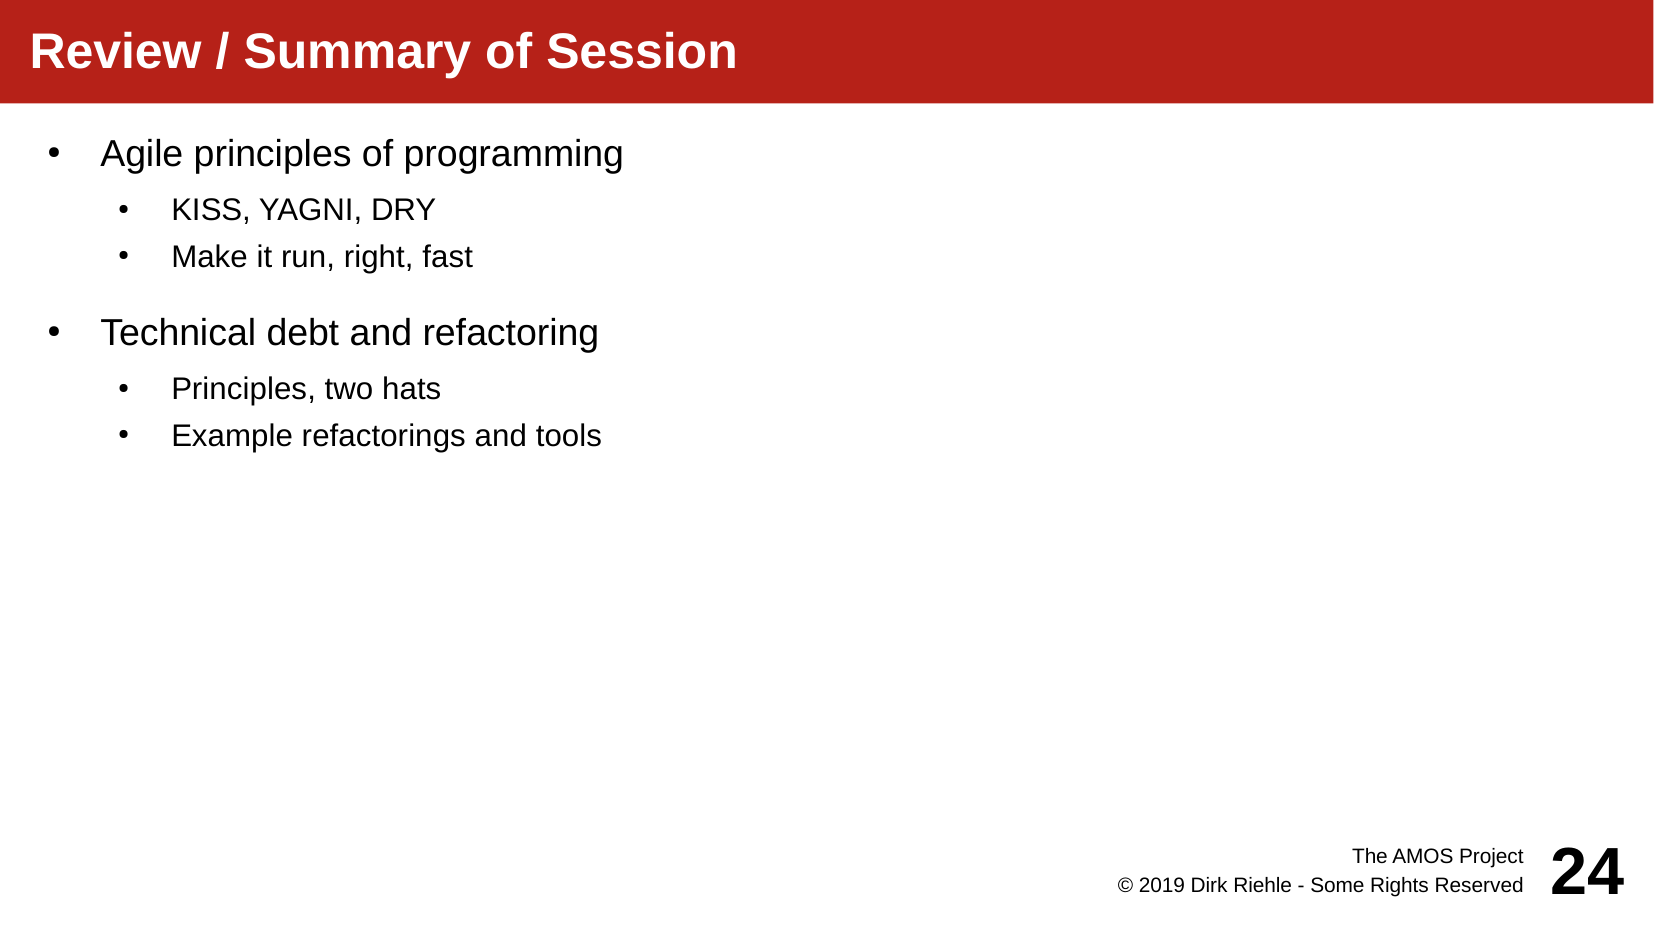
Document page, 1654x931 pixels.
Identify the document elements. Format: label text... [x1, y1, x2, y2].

title Review / Summary of Session [0, 0, 1654, 104]
list Agile principles of programming KISS, YAGNI, DRY Make it run, right, fast Technical debt and refactoring Principles, two hats Example refactorings and tools [29, 132, 1625, 798]
